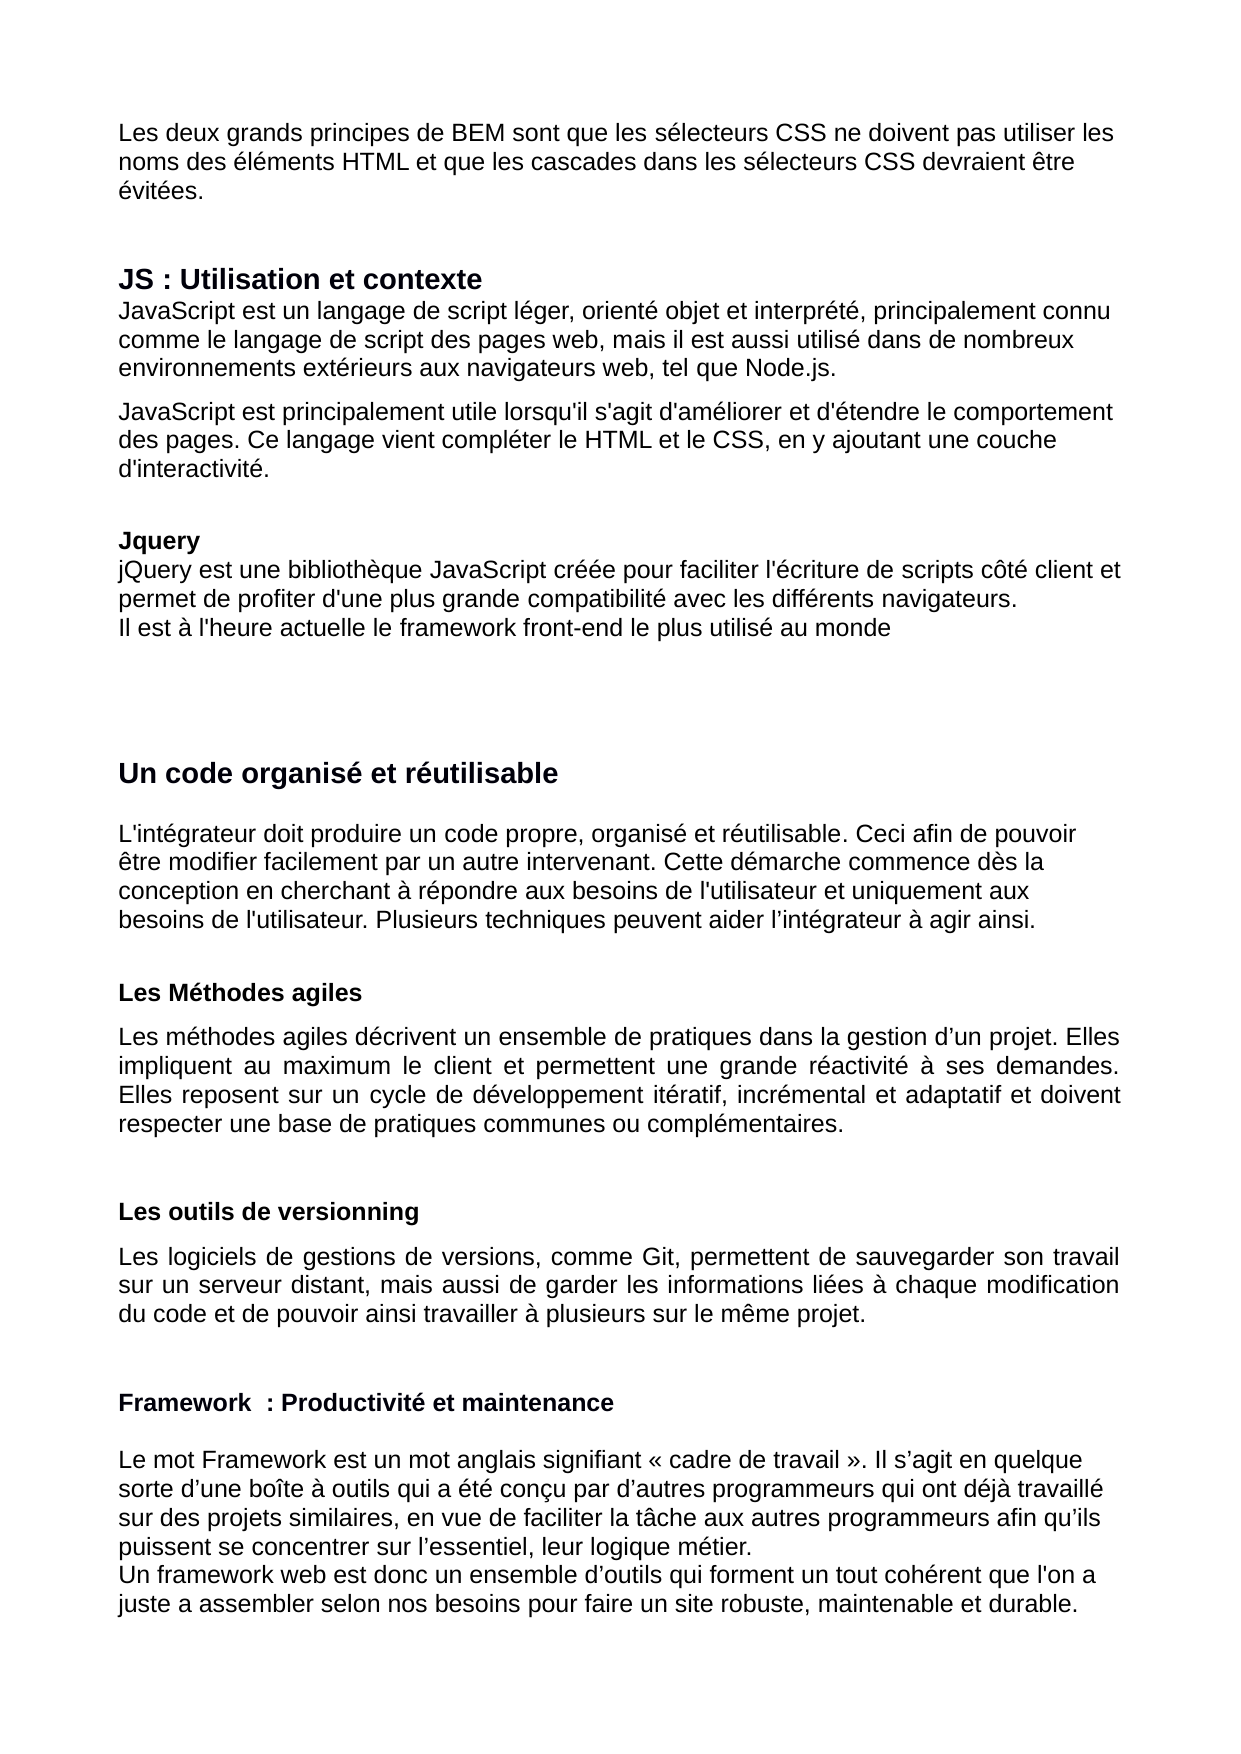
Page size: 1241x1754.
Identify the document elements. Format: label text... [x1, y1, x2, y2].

text JS : Utilisation et contexte [118, 262, 1122, 296]
text L'intégrateur doit produire un code propre, organisé et réutilisable. Ceci afin de pouvoir être modifier facilement par un autre intervenant. Cette démarche commence dès la conception en cherchant à répondre aux besoins de l'utilisateur et uniquement aux besoins de l'utilisateur. Plusieurs techniques peuvent aider l’intégrateur à agir ainsi. [118, 818, 1122, 933]
text Les méthodes agiles décrivent un ensemble de pratiques dans la gestion d’un projet. Elles impliquent au maximum le client et permettent une grande réactivité à ses demandes. Elles reposent sur un cycle de développement itératif, incrémental et adaptatif et doivent respecter une base de pratiques communes ou complémentaires. [118, 1022, 1122, 1137]
text Il est à l'heure actuelle le framework front-end le plus utilisé au monde [118, 612, 1122, 641]
text Les outils de versionning [118, 1197, 1122, 1226]
text Les logiciels de gestions de versions, comme Git, permettent de sauvegarder son travail sur un serveur distant, mais aussi de garder les informations liées à chaque modification du code et de pouvoir ainsi travailler à plusieurs sur le même projet. [118, 1242, 1122, 1328]
text jQuery est une bibliothèque JavaScript créée pour faciliter l'écriture de scripts côté client et permet de profiter d'une plus grande compatibilité avec les différents navigateurs. [118, 555, 1122, 612]
text Les Méthodes agiles [118, 978, 1122, 1007]
text Framework : Productivité et maintenance [118, 1388, 1122, 1417]
text Jquery [118, 526, 1122, 555]
text JavaScript est principalement utile lorsqu'il s'agit d'améliorer et d'étendre le comportement des pages. Ce langage vient compléter le HTML et le CSS, en y ajoutant une couche d'interactivité. [118, 397, 1122, 483]
text Le mot Framework est un mot anglais signifiant « cadre de travail ». Il s’agit en quelque sorte d’une boîte à outils qui a été conçu par d’autres programmeurs qui ont déjà travaillé sur des projets similaires, en vue de faciliter la tâche aux autres programmeurs afin qu’ils puissent se concentrer sur l’essentiel, leur logique métier. [118, 1445, 1122, 1560]
text Les deux grands principes de BEM sont que les sélecteurs CSS ne doivent pas utiliser les noms des éléments HTML et que les cascades dans les sélecteurs CSS devraient être évitées. [118, 118, 1122, 204]
text Un framework web est donc un ensemble d’outils qui forment un tout cohérent que l'on a juste a assembler selon nos besoins pour faire un site robuste, maintenable et durable. [118, 1560, 1122, 1618]
text Un code organisé et réutilisable [118, 756, 1122, 790]
text JavaScript est un langage de script léger, orienté objet et interprété, principalement connu comme le langage de script des pages web, mais il est aussi utilisé dans de nombreux environnements extérieurs aux navigateurs web, tel que Node.js. [118, 296, 1122, 382]
